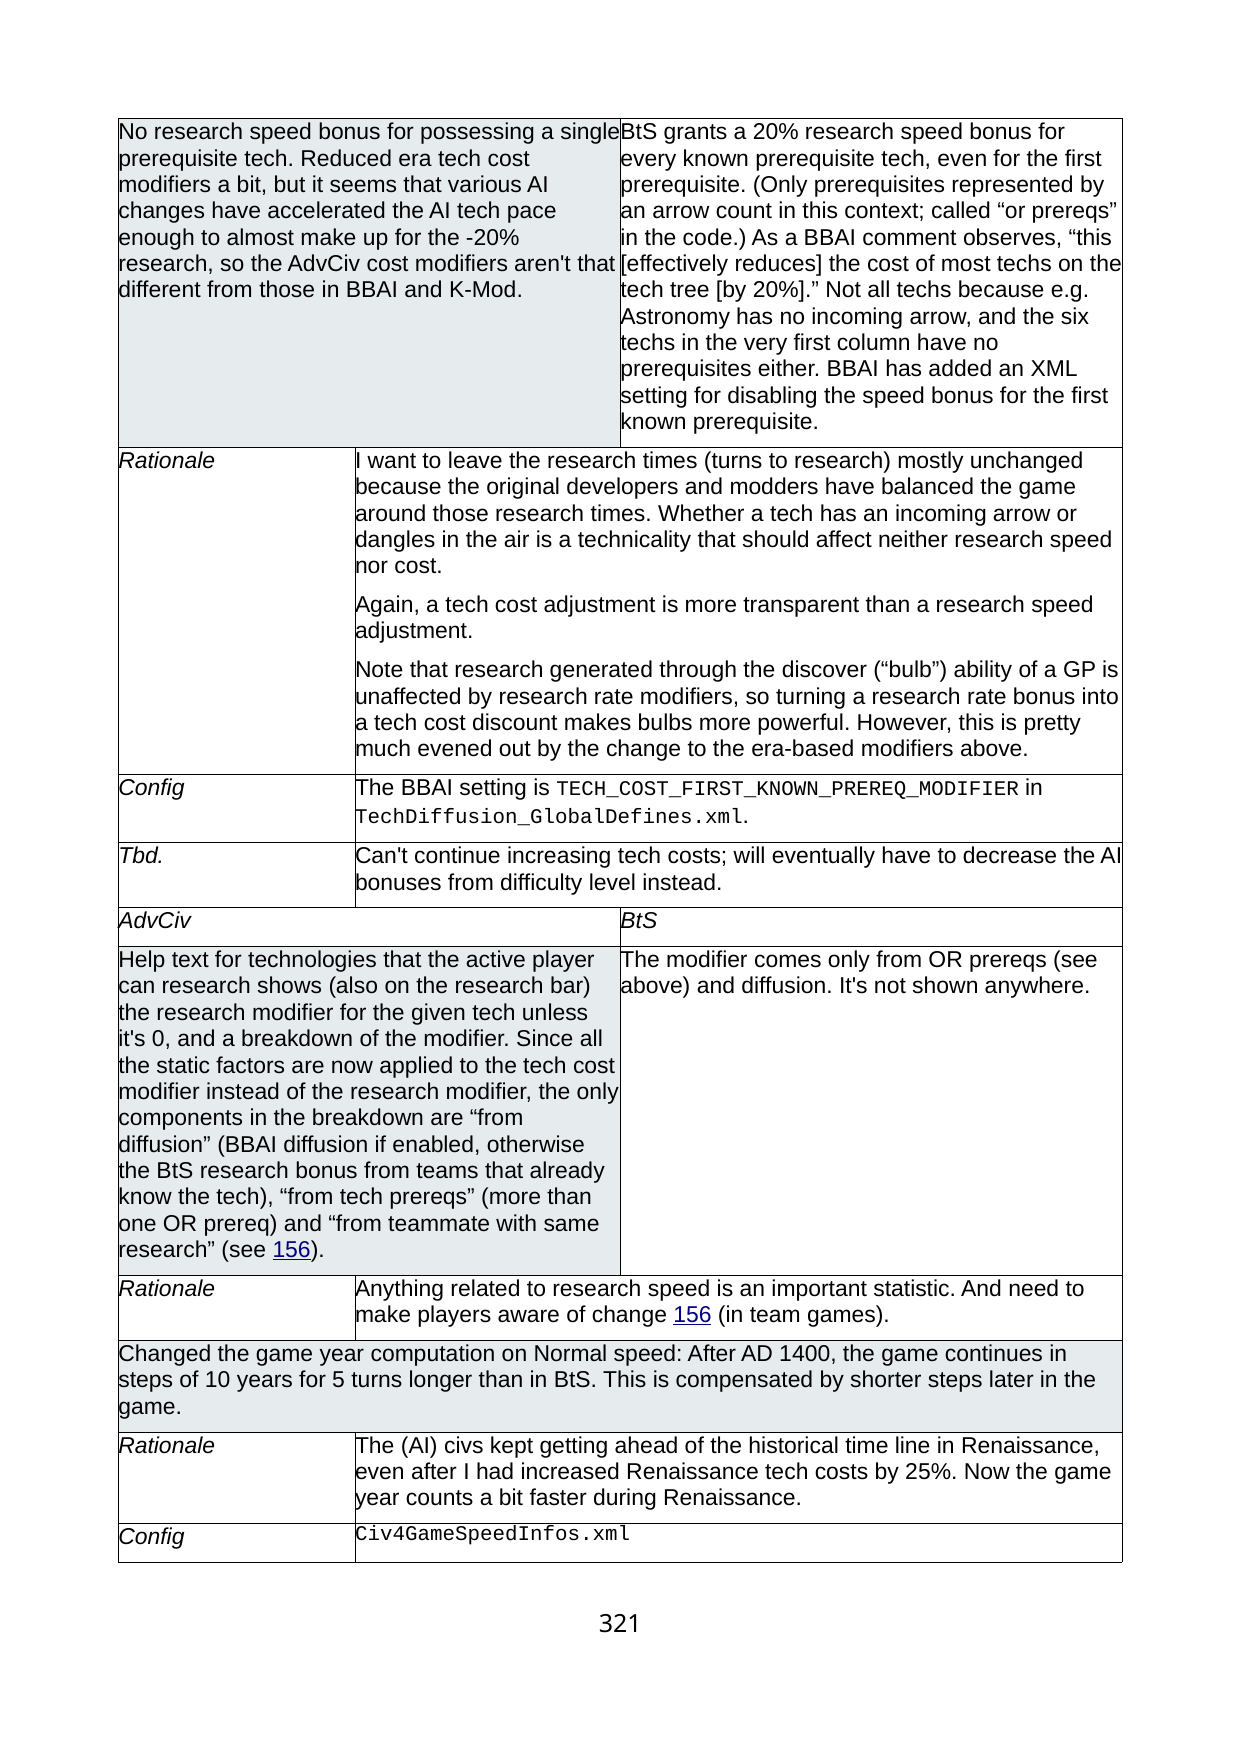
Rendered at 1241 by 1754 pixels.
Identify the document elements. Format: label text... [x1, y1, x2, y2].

table_cell I want to leave the research times (turns to research) mostly unchanged because the original developers and modders have balanced the game around those research times. Whether a tech has an incoming arrow or dangles in the air is a technicality that should affect neither research speed nor cost. Again, a tech cost adjustment is more transparent than a research speed adjustment. Note that research generated through the discover (“bulb”) ability of a GP is unaffected by research rate modifiers, so turning a research rate bonus into a tech cost discount makes bulbs more powerful. However, this is pretty much evened out by the change to the era-based modifiers above. [356, 448, 1122, 774]
table_cell Changed the game year computation on Normal speed: After AD 1400, the game continues in steps of 10 years for 5 turns longer than in BtS. This is compensated by shorter steps later in the game. [119, 1341, 1122, 1432]
table_cell Rationale [119, 1433, 355, 1523]
table_cell BtS [621, 908, 1122, 946]
table_cell Rationale [119, 448, 355, 774]
table_cell Tbd. [119, 843, 355, 907]
table_cell AdvCiv [119, 908, 620, 946]
table_cell The (AI) civs kept getting ahead of the historical time line in Renaissance, even after I had increased Renaissance tech costs by 25%. Now the game year counts a bit faster during Renaissance. [356, 1433, 1122, 1523]
table_cell Config [119, 775, 355, 842]
table_cell Can't continue increasing tech costs; will eventually have to decrease the AI bonuses from difficulty level instead. [356, 843, 1122, 907]
table_cell Rationale [119, 1276, 355, 1340]
table_cell Civ4GameSpeedInfos.xml [356, 1524, 1122, 1562]
table_cell The modifier comes only from OR prereqs (see above) and diffusion. It's not shown anywhere. [621, 947, 1122, 1275]
table_cell Config [119, 1524, 355, 1562]
table_cell Help text for technologies that the active player can research shows (also on the research bar) the research modifier for the given tech unless it's 0, and a breakdown of the modifier. Since all the static factors are now applied to the tech cost modifier instead of the research modifier, the only components in the breakdown are “from diffusion” (BBAI diffusion if enabled, otherwise the BtS research bonus from teams that already know the tech), “from tech prereqs” (more than one OR prereq) and “from teammate with same research” (see 156). [119, 947, 620, 1275]
table_cell Anything related to research speed is an important statistic. And need to make players aware of change 156 (in team games). [356, 1276, 1122, 1340]
table_cell The BBAI setting is TECH_COST_FIRST_KNOWN_PREREQ_MODIFIER in TechDiffusion_GlobalDefines.xml. [356, 775, 1122, 842]
table_cell BtS grants a 20% research speed bonus for every known prerequisite tech, even for the first prerequisite. (Only prerequisites represented by an arrow count in this context; called “or prereqs” in the code.) As a BBAI comment observes, “this [effectively reduces] the cost of most techs on the tech tree [by 20%].” Not all techs because e.g. Astronomy has no incoming arrow, and the six techs in the very first column have no prerequisites either. BBAI has added an XML setting for disabling the speed bonus for the first known prerequisite. [621, 119, 1122, 447]
table_cell No research speed bonus for possessing a single prerequisite tech. Reduced era tech cost modifiers a bit, but it seems that various AI changes have accelerated the AI tech pace enough to almost make up for the -20% research, so the AdvCiv cost modifiers aren't that different from those in BBAI and K-Mod. [119, 119, 620, 447]
